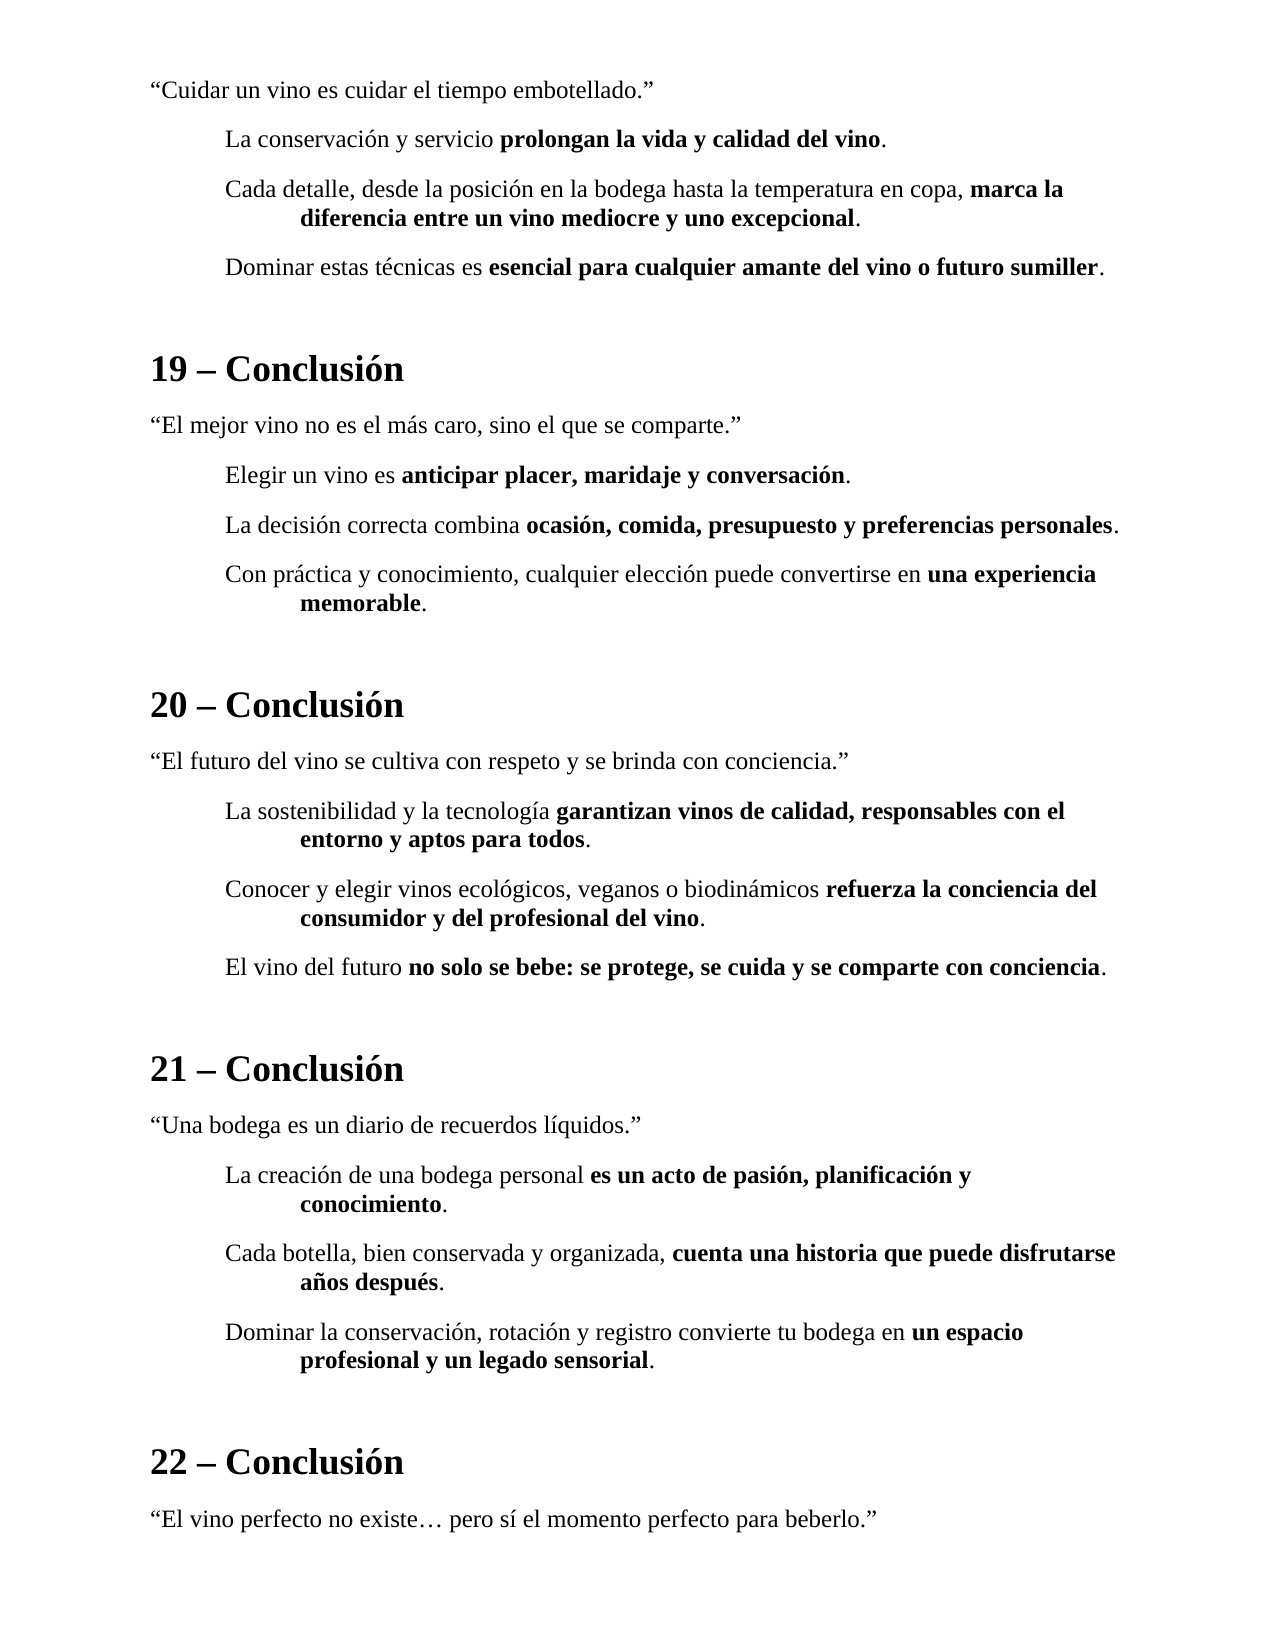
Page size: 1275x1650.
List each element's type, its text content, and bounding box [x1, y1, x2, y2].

text “Una bodega es un diario de recuerdos líquidos.” [150, 1111, 1125, 1139]
list El vino del futuro no solo se bebe: se protege, se cuida y se comparte con conciencia. [187, 952, 1125, 981]
text “Cuidar un vino es cuidar el tiempo embotellado.” [150, 75, 1125, 104]
text 21 – Conclusión [150, 1047, 1125, 1090]
text “El mejor vino no es el más caro, sino el que se comparte.” [150, 411, 1125, 439]
list La conservación y servicio prolongan la vida y calidad del vino. [187, 124, 1125, 153]
list La decisión correcta combina ocasión, comida, presupuesto y preferencias personales. [187, 510, 1125, 538]
list Conocer y elegir vinos ecológicos, veganos o biodinámicos refuerza la conciencia del consumidor y del profesional del vino. [187, 874, 1125, 932]
text “El futuro del vino se cultiva con respeto y se brinda con conciencia.” [150, 746, 1125, 775]
list La creación de una bodega personal es un acto de pasión, planificación y conocimiento. [187, 1160, 1125, 1218]
list La sostenibilidad y la tecnología garantizan vinos de calidad, responsables con el entorno y aptos para todos. [187, 796, 1125, 853]
list Elegir un vino es anticipar placer, maridaje y conversación. [187, 460, 1125, 489]
text 22 – Conclusión [150, 1440, 1125, 1483]
text 19 – Conclusión [150, 347, 1125, 390]
list Cada detalle, desde la posición en la bodega hasta la temperatura en copa, marca la diferencia entre un vino mediocre y uno excepcional. [187, 174, 1125, 232]
text 20 – Conclusión [150, 682, 1125, 725]
list Con práctica y conocimiento, cualquier elección puede convertirse en una experiencia memorable. [187, 559, 1125, 617]
text “El vino perfecto no existe… pero sí el momento perfecto para beberlo.” [150, 1504, 1125, 1532]
list Cada botella, bien conservada y organizada, cuenta una historia que puede disfrutarse años después. [187, 1238, 1125, 1296]
list Dominar estas técnicas es esencial para cualquier amante del vino o futuro sumiller. [187, 252, 1125, 281]
list Dominar la conservación, rotación y registro convierte tu bodega en un espacio profesional y un legado sensorial. [187, 1317, 1125, 1374]
